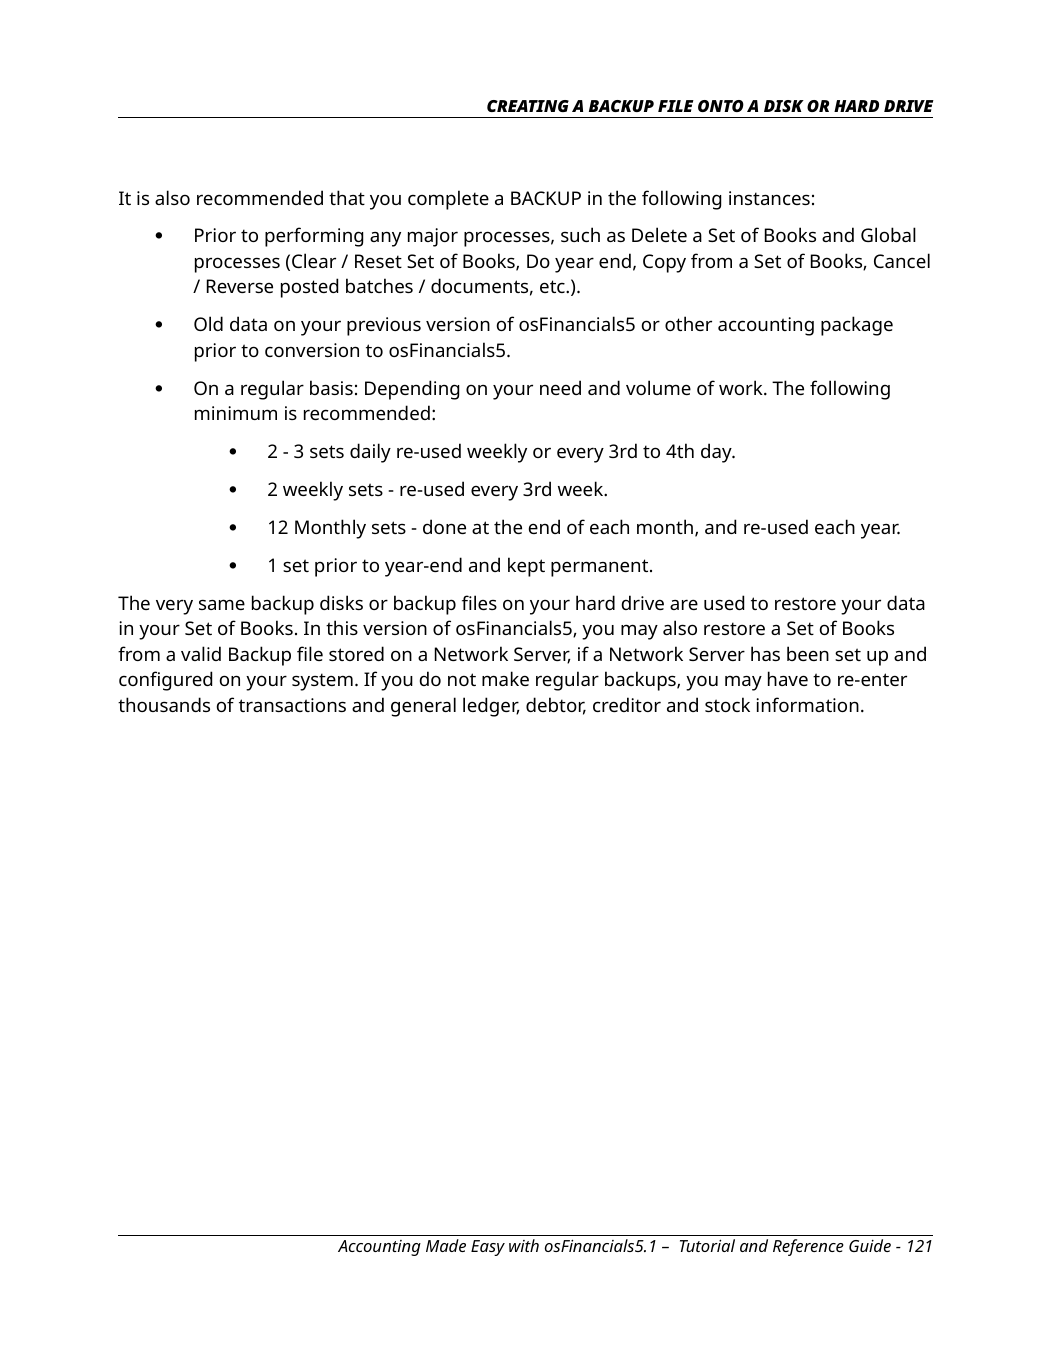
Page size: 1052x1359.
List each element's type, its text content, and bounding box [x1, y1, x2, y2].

list 1 set prior to year-end and kept permanent. [229, 552, 933, 578]
list Prior to performing any major processes, such as Delete a Set of Books and Global processes (Clear / Reset Set of Books, Do year end, Copy from a Set of Books, Cancel / Reverse posted batches / documents, etc.). [156, 223, 933, 299]
list 2 - 3 sets daily re-used weekly or every 3rd to 4th day. [229, 438, 933, 464]
list 2 weekly sets - re-used every 3rd week. [229, 476, 933, 502]
list Old data on your previous version of osFinancials5 or other accounting package prior to conversion to osFinancials5. [156, 312, 933, 363]
list On a regular basis: Depending on your need and volume of work. The following minimum is recommended: [156, 375, 933, 426]
text It is also recommended that you complete a BACKUP in the following instances: [118, 185, 933, 210]
text The very same backup disks or backup files on your hard drive are used to restore your data in your Set of Books. In this version of osFinancials5, you may also restore a Set of Books from a valid Backup file stored on a Network Server, if a Network Server has been set up and configured on your system. If you do not make regular backups, you may have to re-enter thousands of transactions and general ledger, debtor, creditor and stock information. [118, 590, 933, 718]
list 12 Monthly sets - done at the end of each month, and re-used each year. [229, 514, 933, 540]
